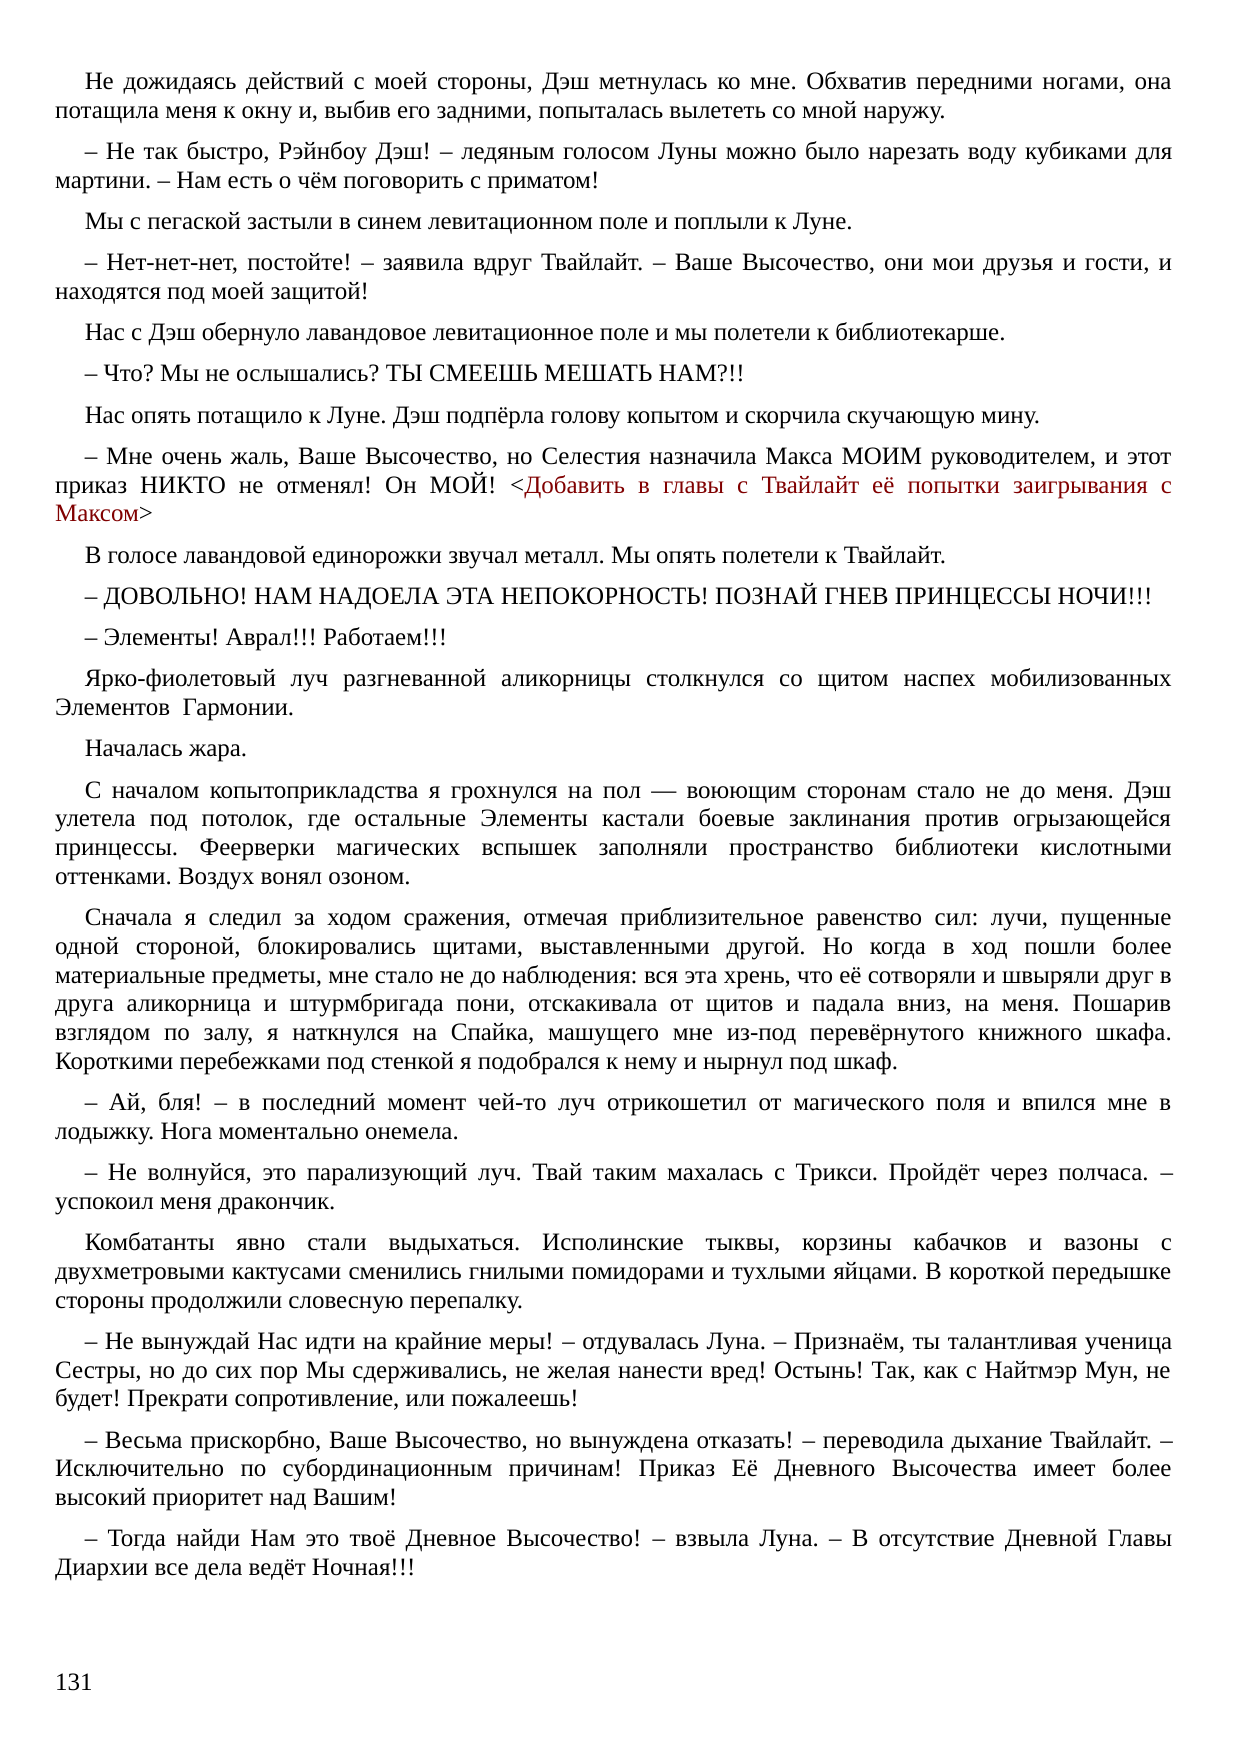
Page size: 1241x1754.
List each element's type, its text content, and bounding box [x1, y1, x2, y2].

text – Не волнуйся, это парализующий луч. Твай таким махалась с Трикси. Пройдёт через полчаса. – успокоил меня дракончик. [55, 1157, 1173, 1215]
text – Мне очень жаль, Ваше Высочество, но Селестия назначила Макса МОИМ руководителем, и этот приказ НИКТО не отменял! Он МОЙ! <Добавить в главы с Твайлайт её попытки заигрывания с Максом> [55, 441, 1173, 527]
text – Что? Мы не ослышались? ТЫ СМЕЕШЬ МЕШАТЬ НАМ?!! [55, 358, 1173, 387]
text – Весьма прискорбно, Ваше Высочество, но вынуждена отказать! – переводила дыхание Твайлайт. – Исключительно по субординационным причинам! Приказ Её Дневного Высочества имеет более высокий приоритет над Вашим! [55, 1425, 1173, 1511]
text Нас с Дэш обернуло лавандовое левитационное поле и мы полетели к библиотекарше. [55, 317, 1173, 346]
text С началом копытоприкладства я грохнулся на пол — воюющим сторонам стало не до меня. Дэш улетела под потолок, где остальные Элементы кастали боевые заклинания против огрызающейся принцессы. Феерверки магических вспышек заполняли пространство библиотеки кислотными оттенками. Воздух вонял озоном. [55, 775, 1173, 890]
text – Тогда найди Нам это твоё Дневное Высочество! – взвыла Луна. – В отсутствие Дневной Главы Диархии все дела ведёт Ночная!!! [55, 1523, 1173, 1581]
text Мы с пегаской застыли в синем левитационном поле и поплыли к Луне. [55, 206, 1173, 235]
text Сначала я следил за ходом сражения, отмечая приблизительное равенство сил: лучи, пущенные одной стороной, блокировались щитами, выставленными другой. Но когда в ход пошли более материальные предметы, мне стало не до наблюдения: вся эта хрень, что её сотворяли и швыряли друг в друга аликорница и штурмбригада пони, отскакивала от щитов и падала вниз, на меня. Пошарив взглядом по залу, я наткнулся на Спайка, машущего мне из-под перевёрнутого книжного шкафа. Короткими перебежками под стенкой я подобрался к нему и нырнул под шкаф. [55, 902, 1173, 1075]
text – ДОВОЛЬНО! НАМ НАДОЕЛА ЭТА НЕПОКОРНОСТЬ! ПОЗНАЙ ГНЕВ ПРИНЦЕССЫ НОЧИ!!! [55, 581, 1173, 610]
text – Нет-нет-нет, постойте! – заявила вдруг Твайлайт. – Ваше Высочество, они мои друзья и гости, и находятся под моей защитой! [55, 247, 1173, 305]
text – Не вынуждай Нас идти на крайние меры! – отдувалась Луна. – Признаём, ты талантливая ученица Сестры, но до сих пор Мы сдерживались, не желая нанести вред! Остынь! Так, как с Найтмэр Мун, не будет! Прекрати сопротивление, или пожалеешь! [55, 1326, 1173, 1412]
text Началась жара. [55, 733, 1173, 762]
text Комбатанты явно стали выдыхаться. Исполинские тыквы, корзины кабачков и вазоны с двухметровыми кактусами сменились гнилыми помидорами и тухлыми яйцами. В короткой передышке стороны продолжили словесную перепалку. [55, 1227, 1173, 1313]
text Ярко-фиолетовый луч разгневанной аликорницы столкнулся со щитом наспех мобилизованных Элементов Гармонии. [55, 663, 1173, 721]
text Не дожидаясь действий с моей стороны, Дэш метнулась ко мне. Обхватив передними ногами, она потащила меня к окну и, выбив его задними, попыталась вылететь со мной наружу. [55, 66, 1173, 123]
text – Элементы! Аврал!!! Работаем!!! [55, 622, 1173, 651]
text – Не так быстро, Рэйнбоу Дэш! – ледяным голосом Луны можно было нарезать воду кубиками для мартини. – Нам есть о чём поговорить с приматом! [55, 136, 1173, 193]
text – Ай, бля! – в последний момент чей-то луч отрикошетил от магического поля и впился мне в лодыжку. Нога моментально онемела. [55, 1087, 1173, 1145]
text В голосе лавандовой единорожки звучал металл. Мы опять полетели к Твайлайт. [55, 540, 1173, 568]
text Нас опять потащило к Луне. Дэш подпёрла голову копытом и скорчила скучающую мину. [55, 400, 1173, 428]
